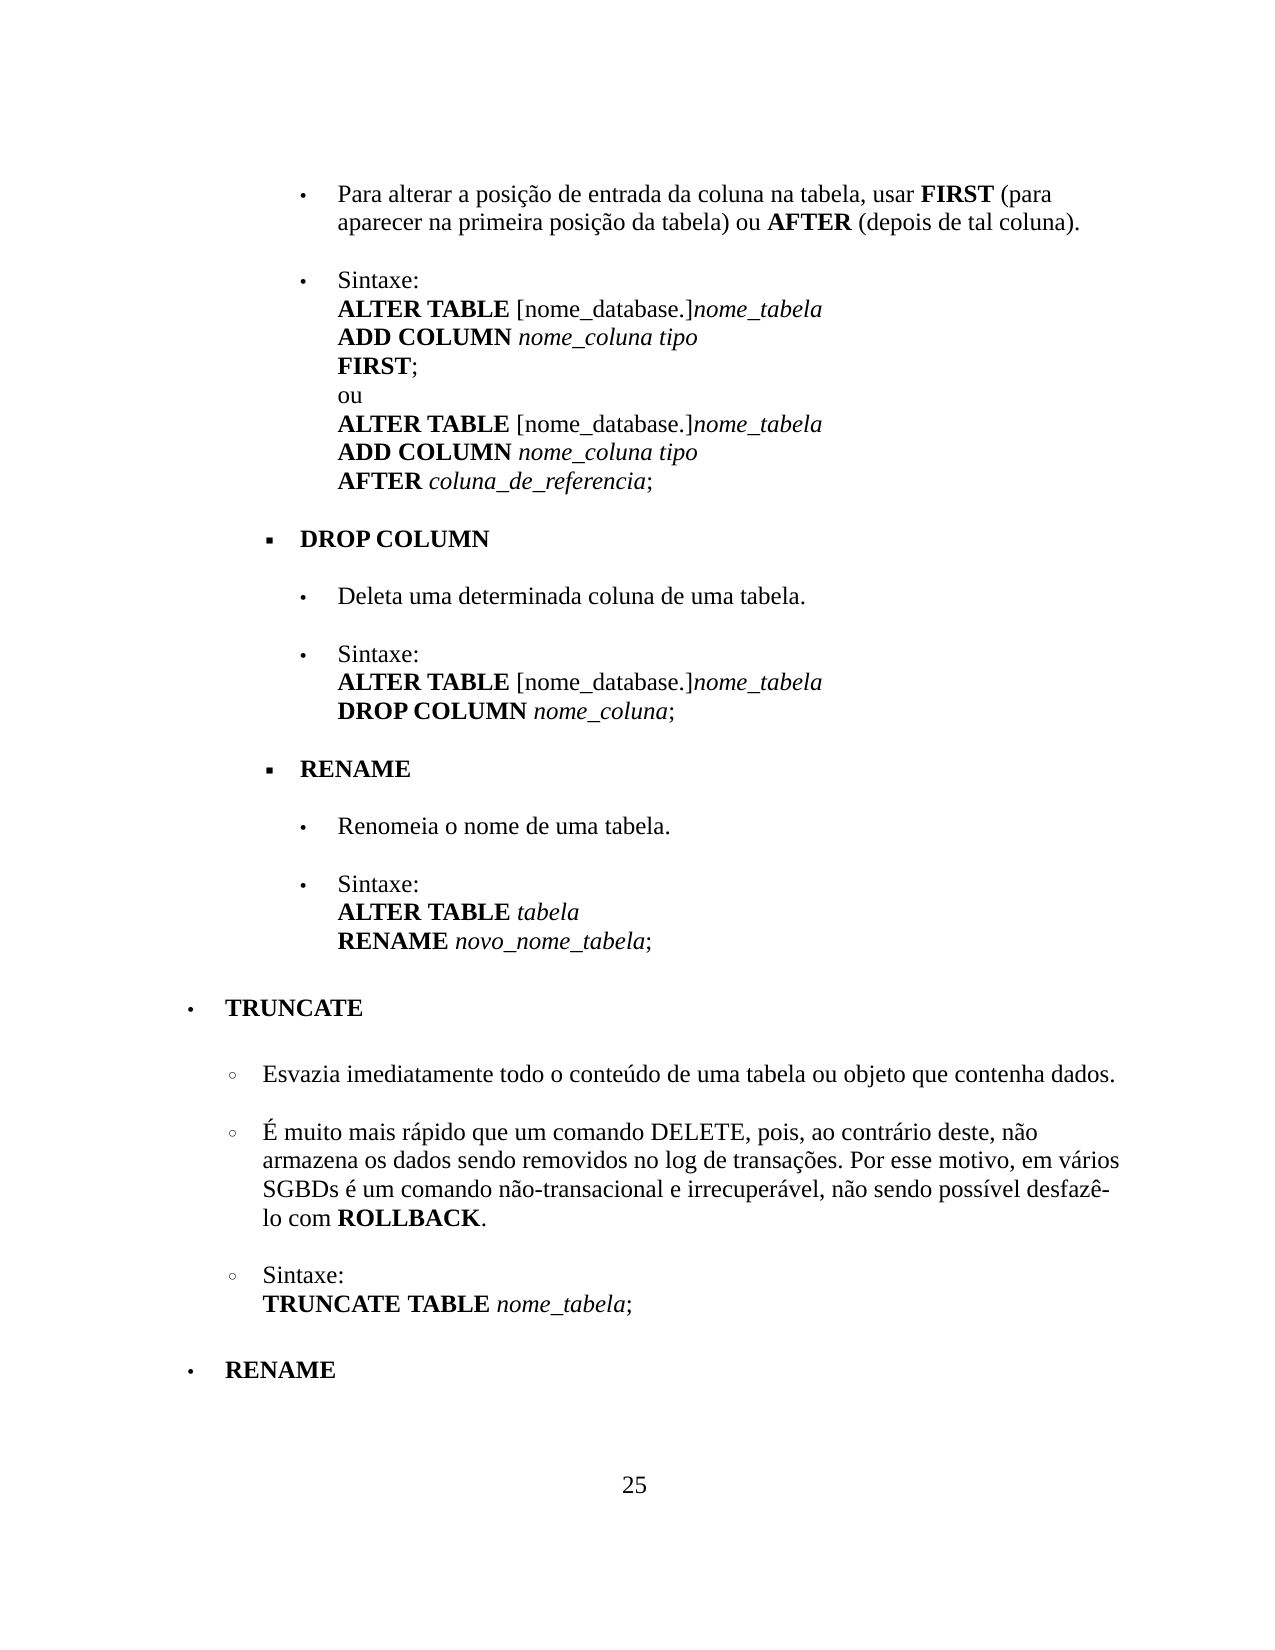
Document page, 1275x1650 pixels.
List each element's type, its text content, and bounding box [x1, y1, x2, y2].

list Para alterar a posição de entrada da coluna na tabela, usar FIRST (para aparecer na primeira posição da tabela) ou AFTER (depois de tal coluna). [300, 179, 1125, 265]
list Sintaxe: ALTER TABLE [nome_database.]nome_tabela DROP COLUMN nome_coluna; [300, 639, 1125, 754]
list É muito mais rápido que um comando DELETE, pois, ao contrário deste, não armazena os dados sendo removidos no log de transações. Por esse motivo, em vários SGBDs é um comando não-transacional e irrecuperável, não sendo possível desfazê-lo com ROLLBACK. [225, 1117, 1125, 1260]
list Sintaxe: TRUNCATE TABLE nome_tabela; [225, 1260, 1125, 1347]
list RENAME [187, 1356, 1125, 1413]
list Deleta uma determinada coluna de uma tabela. [300, 581, 1125, 639]
list [300, 150, 1125, 179]
list Sintaxe: ALTER TABLE tabela RENAME novo_nome_tabela; [300, 869, 1125, 984]
list Sintaxe: ALTER TABLE [nome_database.]nome_tabela ADD COLUMN nome_coluna tipo FIRST; ou ALTER TABLE [nome_database.]nome_tabela ADD COLUMN nome_coluna tipo AFTER coluna_de_referencia; [300, 265, 1125, 524]
list Esvazia imediatamente todo o conteúdo de uma tabela ou objeto que contenha dados. [225, 1059, 1125, 1117]
list RENAME [262, 754, 1125, 811]
list Renomeia o nome de uma tabela. [300, 811, 1125, 869]
list TRUNCATE [187, 993, 1125, 1050]
list DROP COLUMN [262, 524, 1125, 581]
